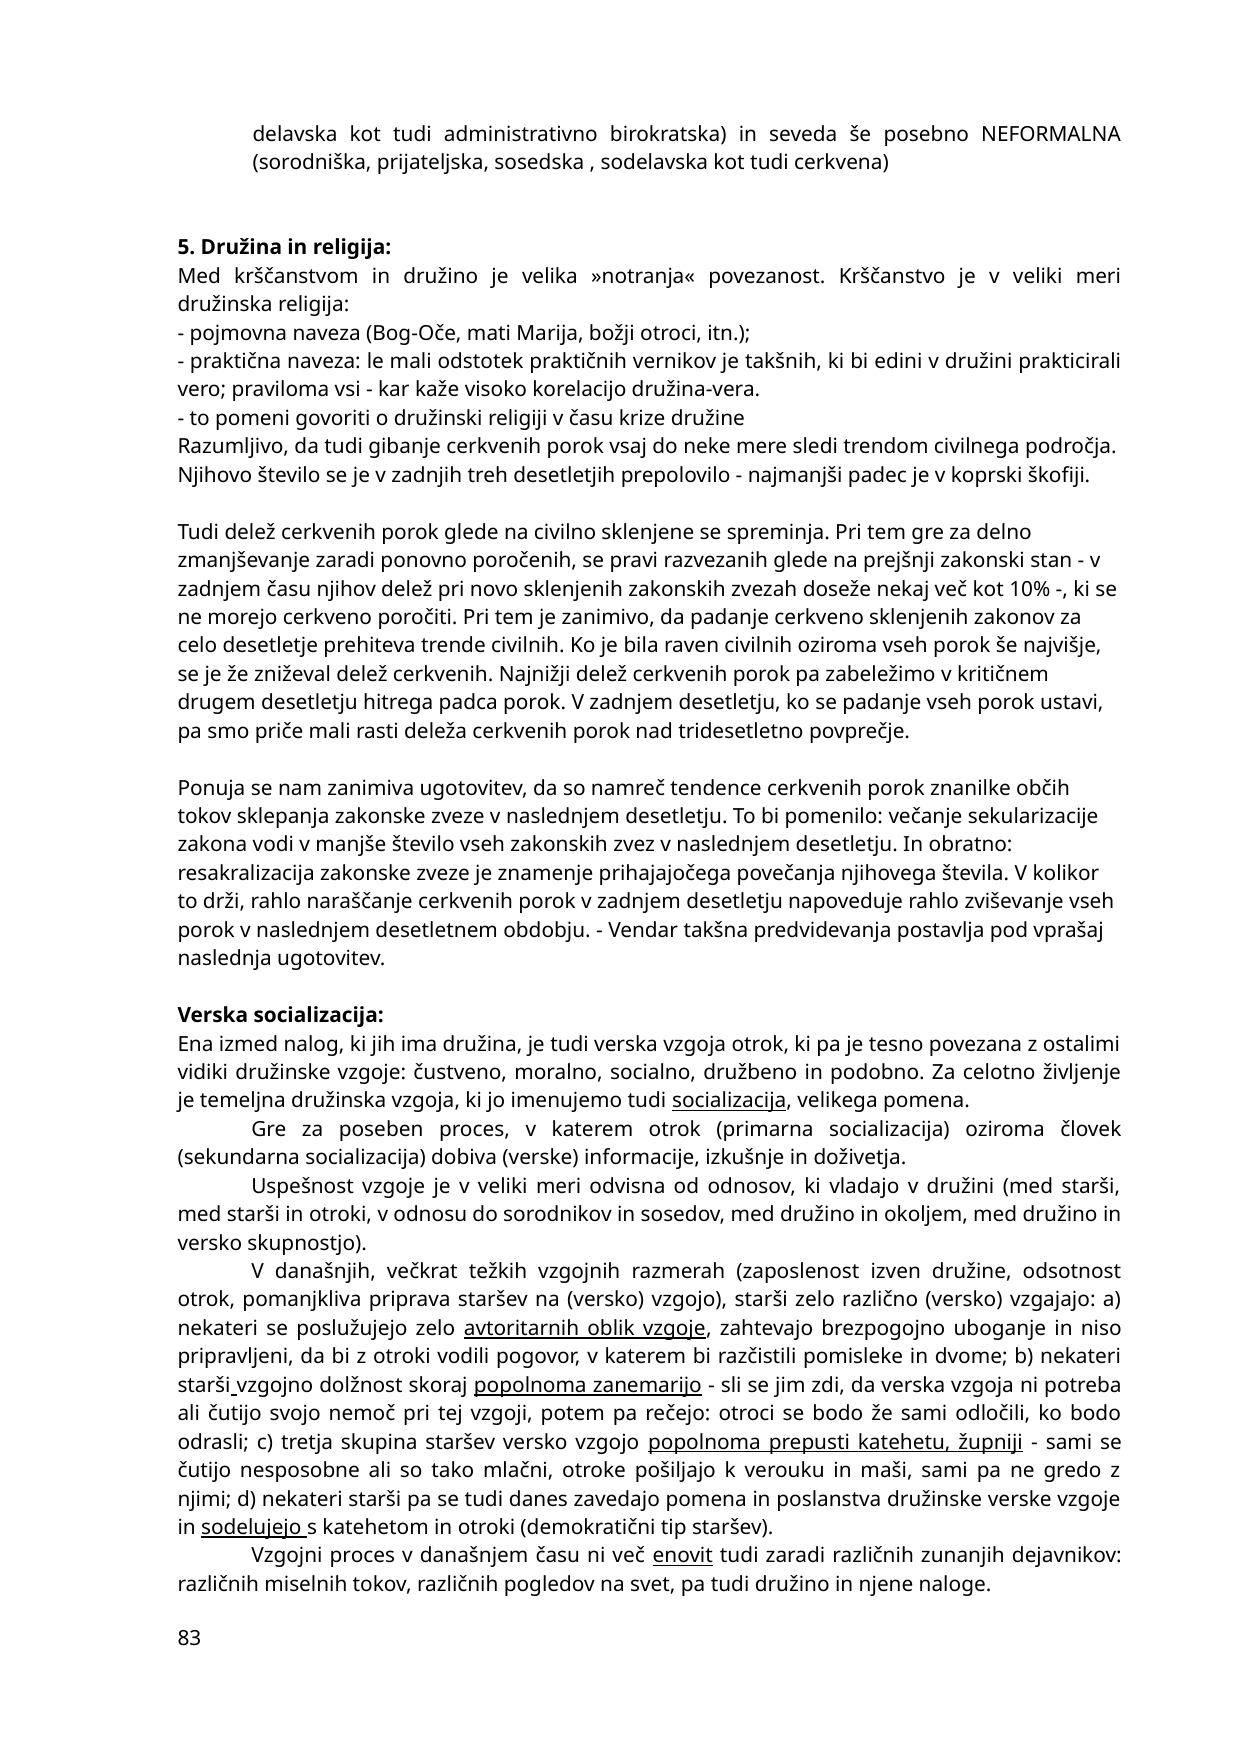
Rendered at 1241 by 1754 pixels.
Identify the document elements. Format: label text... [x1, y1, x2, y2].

text Ponuja se nam zanimiva ugotovitev, da so namreč tendence cerkvenih porok znanilke občih tokov sklepanja zakonske zveze v naslednjem desetletju. To bi pomenilo: večanje sekularizacije zakona vodi v manjše število vseh zakonskih zvez v naslednjem desetletju. In obratno: resakralizacija zakonske zveze je znamenje prihajajočega povečanja njihovega števila. V kolikor to drži, rahlo naraščanje cerkvenih porok v zadnjem desetletju napoveduje rahlo zviševanje vseh porok v naslednjem desetletnem obdobju. - Vendar takšna predvidevanja postavlja pod vprašaj naslednja ugotovitev. [177, 773, 1122, 972]
text - pojmovna naveza (Bog-Oče, mati Marija, božji otroci, itn.); [177, 318, 1122, 346]
text - praktična naveza: le mali odstotek praktičnih vernikov je takšnih, ki bi edini v družini prakticirali vero; praviloma vsi - kar kaže visoko korelacijo družina-vera. [177, 346, 1122, 403]
text Gre za poseben proces, v katerem otrok (primarna socializacija) oziroma človek (sekundarna socializacija) dobiva (verske) informacije, izkušnje in doživetja. [177, 1114, 1122, 1171]
text Verska socializacija: [177, 1000, 1122, 1029]
list delavska kot tudi administrativno birokratska) in seveda še posebno NEFORMALNA (sorodniška, prijateljska, sosedska , sodelavska kot tudi cerkvena) [215, 119, 1122, 176]
text Uspešnost vzgoje je v veliki meri odvisna od odnosov, ki vladajo v družini (med starši, med starši in otroki, v odnosu do sorodnikov in sosedov, med družino in okoljem, med družino in versko skupnostjo). [177, 1171, 1122, 1256]
text V današnjih, večkrat težkih vzgojnih razmerah (zaposlenost izven družine, odsotnost otrok, pomanjkliva priprava staršev na (versko) vzgojo), starši zelo različno (versko) vzgajajo: a) nekateri se poslužujejo zelo avtoritarnih oblik vzgoje, zahtevajo brezpogojno uboganje in niso pripravljeni, da bi z otroki vodili pogovor, v katerem bi razčistili pomisleke in dvome; b) nekateri starši vzgojno dolžnost skoraj popolnoma zanemarijo - sli se jim zdi, da verska vzgoja ni potreba ali čutijo svojo nemoč pri tej vzgoji, potem pa rečejo: otroci se bodo že sami odločili, ko bodo odrasli; c) tretja skupina staršev versko vzgojo popolnoma prepusti katehetu, župniji - sami se čutijo nesposobne ali so tako mlačni, otroke pošiljajo k verouku in maši, sami pa ne gredo z njimi; d) nekateri starši pa se tudi danes zavedajo pomena in poslanstva družinske verske vzgoje in sodelujejo s katehetom in otroki (demokratični tip staršev). [177, 1256, 1122, 1541]
subtitle 5. Družina in religija: [177, 232, 1122, 261]
text Tudi delež cerkvenih porok glede na civilno sklenjene se spreminja. Pri tem gre za delno zmanjševanje zaradi ponovno poročenih, se pravi razvezanih glede na prejšnji zakonski stan - v zadnjem času njihov delež pri novo sklenjenih zakonskih zvezah doseže nekaj več kot 10% -, ki se ne morejo cerkveno poročiti. Pri tem je zanimivo, da padanje cerkveno sklenjenih zakonov za celo desetletje prehiteva trende civilnih. Ko je bila raven civilnih oziroma vseh porok še najvišje, se je že zniževal delež cerkvenih. Najnižji delež cerkvenih porok pa zabeležimo v kritičnem drugem desetletju hitrega padca porok. V zadnjem desetletju, ko se padanje vseh porok ustavi, pa smo priče mali rasti deleža cerkvenih porok nad tridesetletno povprečje. [177, 517, 1122, 744]
text Med krščanstvom in družino je velika »notranja« povezanost. Krščanstvo je v veliki meri družinska religija: [177, 261, 1122, 318]
text - to pomeni govoriti o družinski religiji v času krize družine [177, 403, 1122, 431]
text Ena izmed nalog, ki jih ima družina, je tudi verska vzgoja otrok, ki pa je tesno povezana z ostalimi vidiki družinske vzgoje: čustveno, moralno, socialno, družbeno in podobno. Za celotno življenje je temeljna družinska vzgoja, ki jo imenujemo tudi socializacija, velikega pomena. [177, 1029, 1122, 1114]
text Razumljivo, da tudi gibanje cerkvenih porok vsaj do neke mere sledi trendom civilnega področja. Njihovo število se je v zadnjih treh desetletjih prepolovilo - najmanjši padec je v koprski škofiji. [177, 431, 1122, 488]
text Vzgojni proces v današnjem času ni več enovit tudi zaradi različnih zunanjih dejavnikov: različnih miselnih tokov, različnih pogledov na svet, pa tudi družino in njene naloge. [177, 1541, 1122, 1597]
